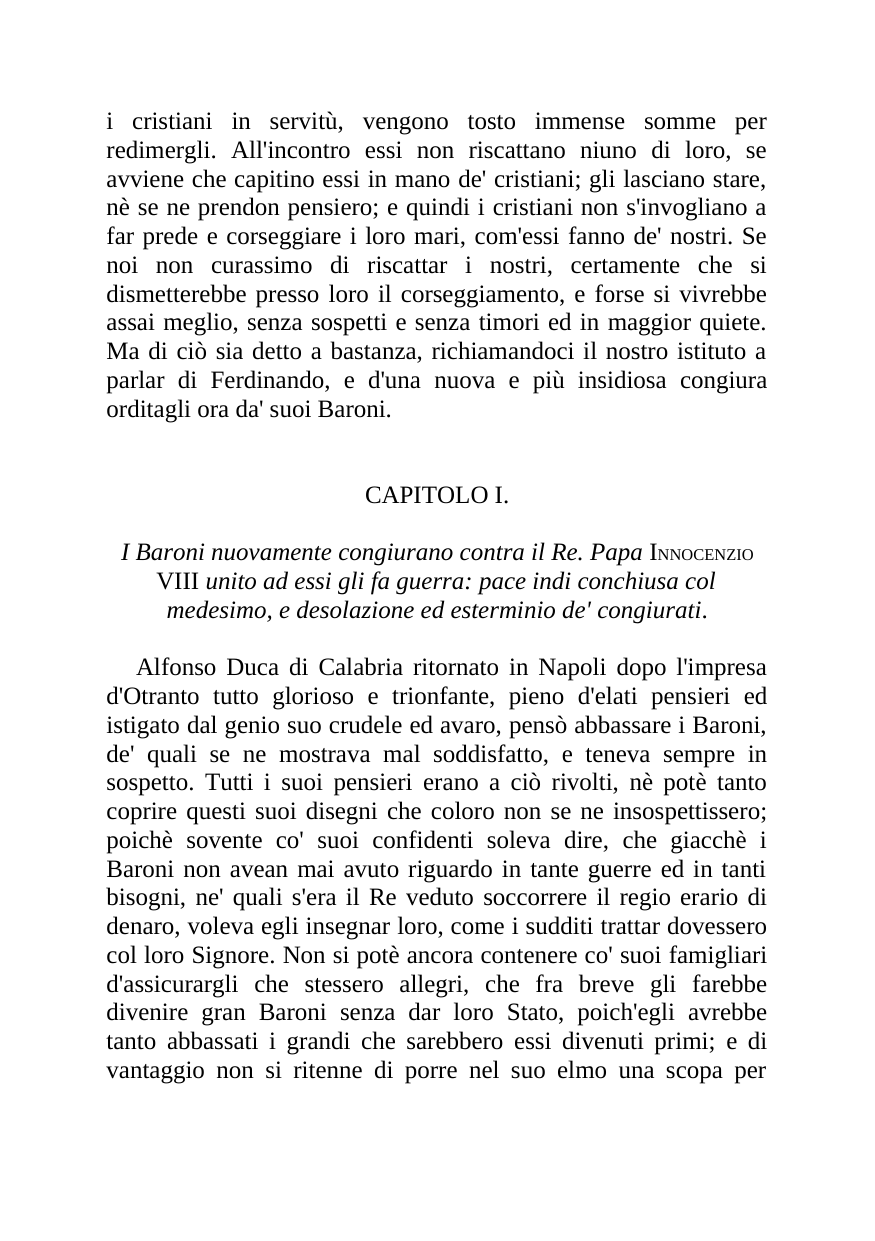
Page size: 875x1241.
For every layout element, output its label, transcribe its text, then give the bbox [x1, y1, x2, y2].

text CAPITOLO I. [106, 480, 768, 509]
text I Baroni nuovamente congiurano contra il Re. Papa Innocenzio VIII unito ad essi gli fa guerra: pace indi conchiusa col medesimo, e desolazione ed esterminio de' congiurati. [106, 537, 768, 624]
text Alfonso Duca di Calabria ritornato in Napoli dopo l'impresa d'Otranto tutto glorioso e trionfante, pieno d'elati pensieri ed istigato dal genio suo crudele ed avaro, pensò abbassare i Baroni, de' quali se ne mostrava mal soddisfatto, e teneva sempre in sospetto. Tutti i suoi pensieri erano a ciò rivolti, nè potè tanto coprire questi suoi disegni che coloro non se ne insospettissero; poichè sovente co' suoi confidenti soleva dire, che giacchè i Baroni non avean mai avuto riguardo in tante guerre ed in tanti bisogni, ne' quali s'era il Re veduto soccorrere il regio erario di denaro, voleva egli insegnar loro, come i sudditi trattar dovessero col loro Signore. Non si potè ancora contenere co' suoi famigliari d'assicurargli che stessero allegri, che fra breve gli farebbe divenire gran Baroni senza dar loro Stato, poich'egli avrebbe tanto abbassati i grandi che sarebbero essi divenuti primi; e di vantaggio non si ritenne di porre nel suo elmo una scopa per [106, 652, 768, 1084]
text i cristiani in servitù, vengono tosto immense somme per redimergli. All'incontro essi non riscattano niuno di loro, se avviene che capitino essi in mano de' cristiani; gli lasciano stare, nè se ne prendon pensiero; e quindi i cristiani non s'invogliano a far prede e corseggiare i loro mari, com'essi fanno de' nostri. Se noi non curassimo di riscattar i nostri, certamente che si dismetterebbe presso loro il corseggiamento, e forse si vivrebbe assai meglio, senza sospetti e senza timori ed in maggior quiete. Ma di ciò sia detto a bastanza, richiamandoci il nostro istituto a parlar di Ferdinando, e d'una nuova e più insidiosa congiura orditagli ora da' suoi Baroni. [106, 106, 768, 422]
